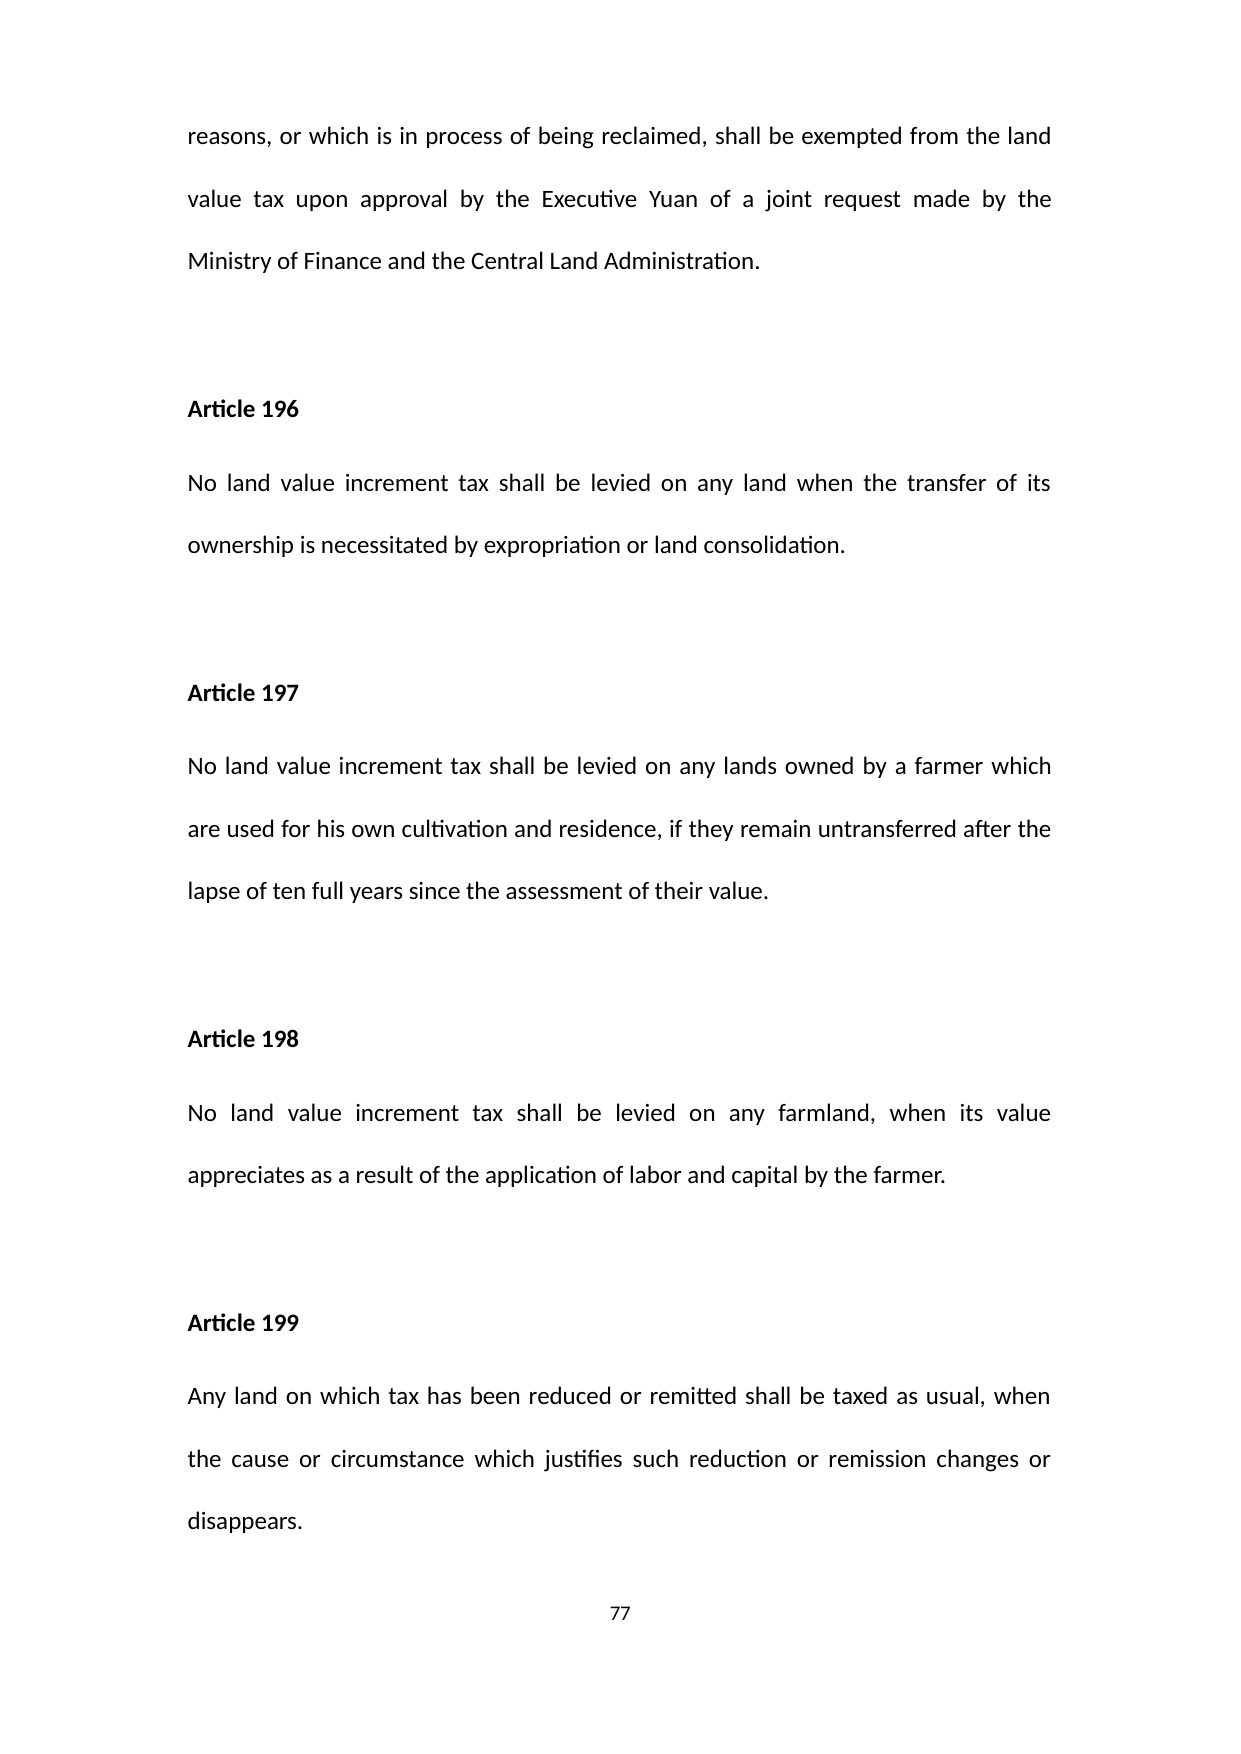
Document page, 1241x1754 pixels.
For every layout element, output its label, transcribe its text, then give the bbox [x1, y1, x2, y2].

text No land value increment tax shall be levied on any land when the transfer of its ownership is necessitated by expropriation or land consolidation. [187, 440, 1053, 565]
text No land value increment tax shall be levied on any farmland, when its value appreciates as a result of the application of labor and capital by the farmer. [187, 1070, 1053, 1195]
text Article 199 [187, 1280, 1053, 1343]
text No land value increment tax shall be levied on any lands owned by a farmer which are used for his own cultivation and residence, if they remain untransferred after the lapse of ten full years since the assessment of their value. [187, 724, 1053, 912]
text Article 198 [187, 997, 1053, 1059]
text Article 197 [187, 650, 1053, 713]
text Any land on which tax has been reduced or remitted shall be taxed as usual, when the cause or circumstance which justifies such reduction or remission changes or disappears. [187, 1354, 1053, 1542]
text reasons, or which is in process of being reclaimed, shall be exempted from the land value tax upon approval by the Executive Yuan of a joint request made by the Ministry of Finance and the Central Land Administration. [187, 94, 1053, 282]
text Article 196 [187, 367, 1053, 429]
